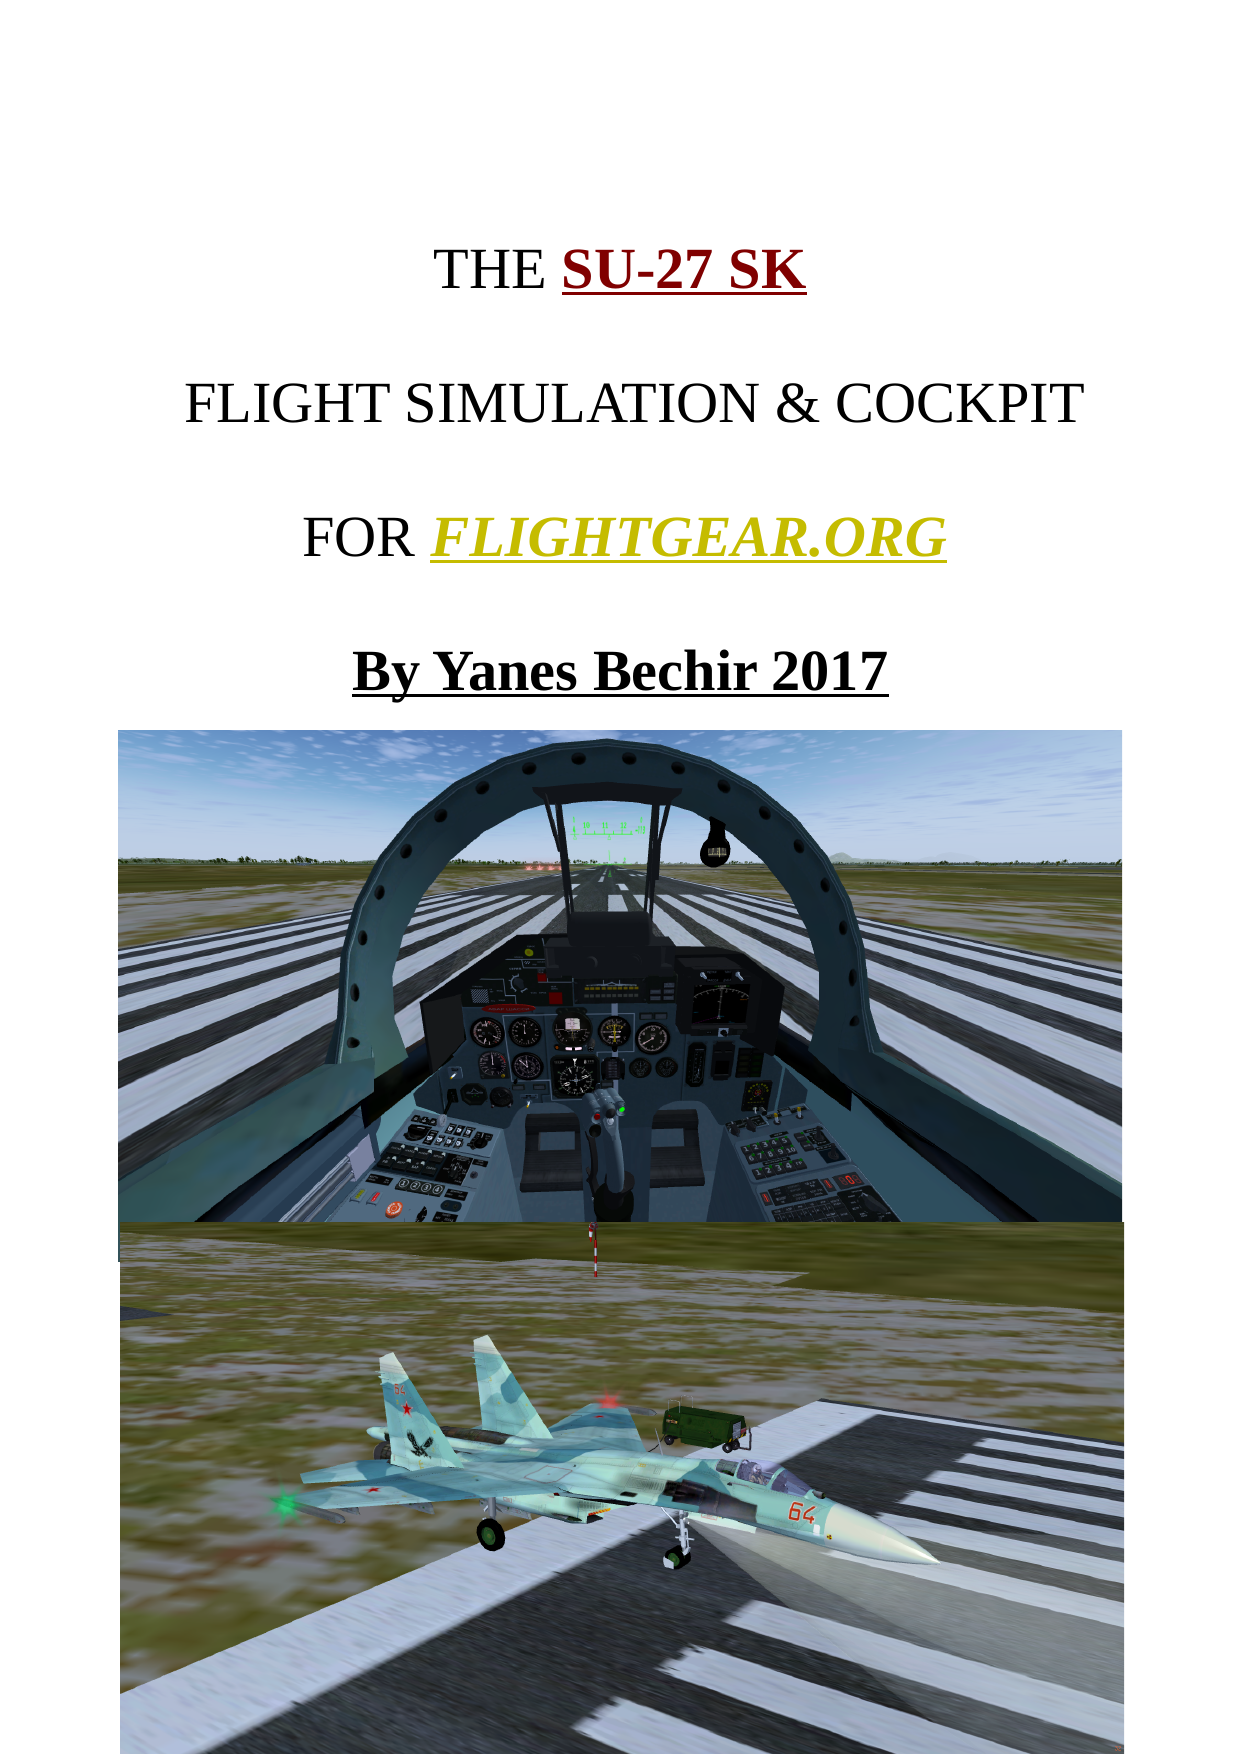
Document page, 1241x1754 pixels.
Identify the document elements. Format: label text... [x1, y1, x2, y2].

text THE SU-27 SK [118, 234, 1122, 301]
text FOR FLIGHTGEAR.ORG [118, 502, 1122, 569]
picture [118, 730, 1125, 1754]
text By Yanes Bechir 2017 [118, 636, 1122, 703]
text FLIGHT SIMULATION & COCKPIT [118, 368, 1122, 435]
